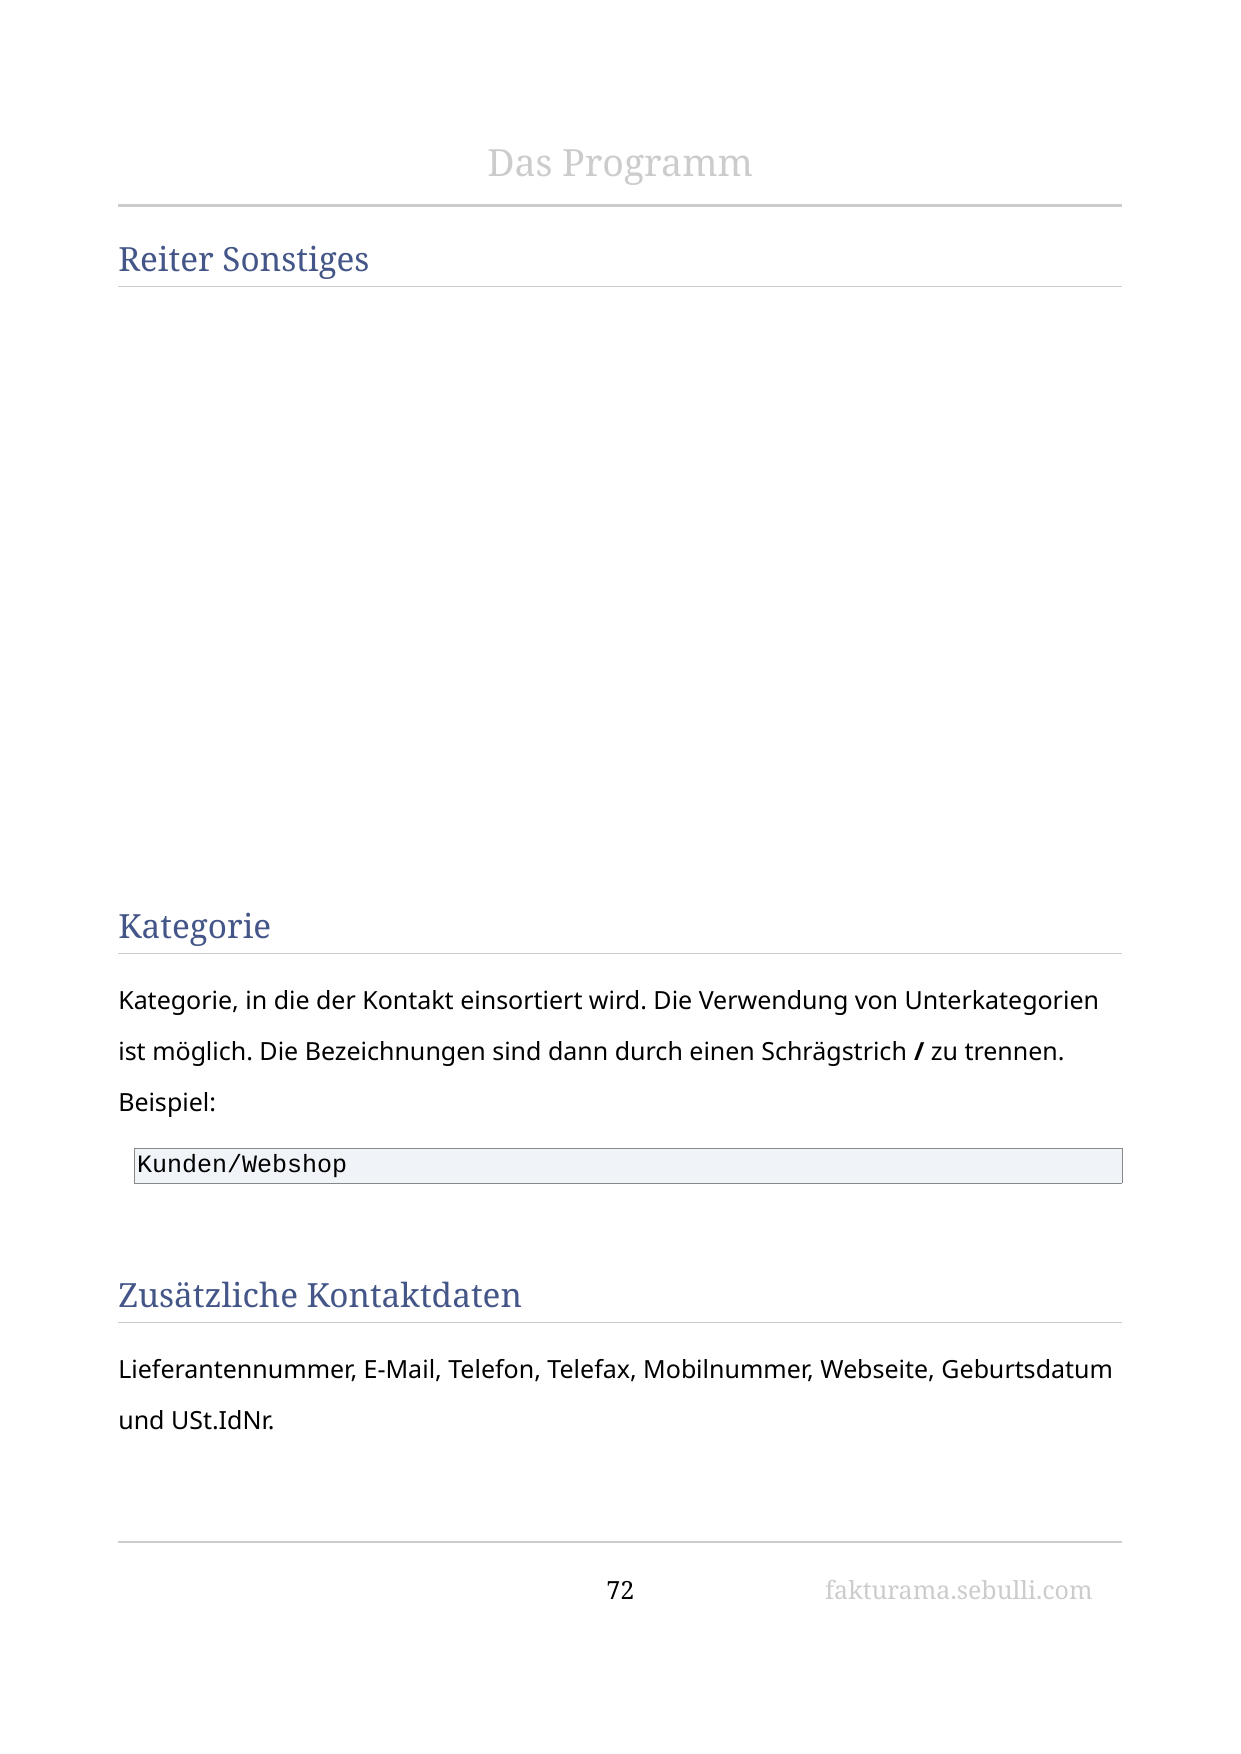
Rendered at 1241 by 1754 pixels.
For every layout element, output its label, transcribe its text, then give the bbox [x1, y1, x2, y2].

subtitle Zusätzliche Kontaktdaten [118, 1272, 1122, 1322]
text Kunden/Webshop [135, 1149, 1122, 1183]
text Lieferantennummer, E-Mail, Telefon, Telefax, Mobilnummer, Webseite, Geburtsdatum und USt.IdNr. [118, 1352, 1122, 1437]
subtitle Kategorie [118, 903, 1122, 953]
subtitle Reiter Sonstiges [118, 236, 1122, 286]
text Kategorie, in die der Kontakt einsortiert wird. Die Verwendung von Unterkategorien ist möglich. Die Bezeichnungen sind dann durch einen Schrägstrich / zu trennen. Beispiel: [118, 983, 1122, 1119]
